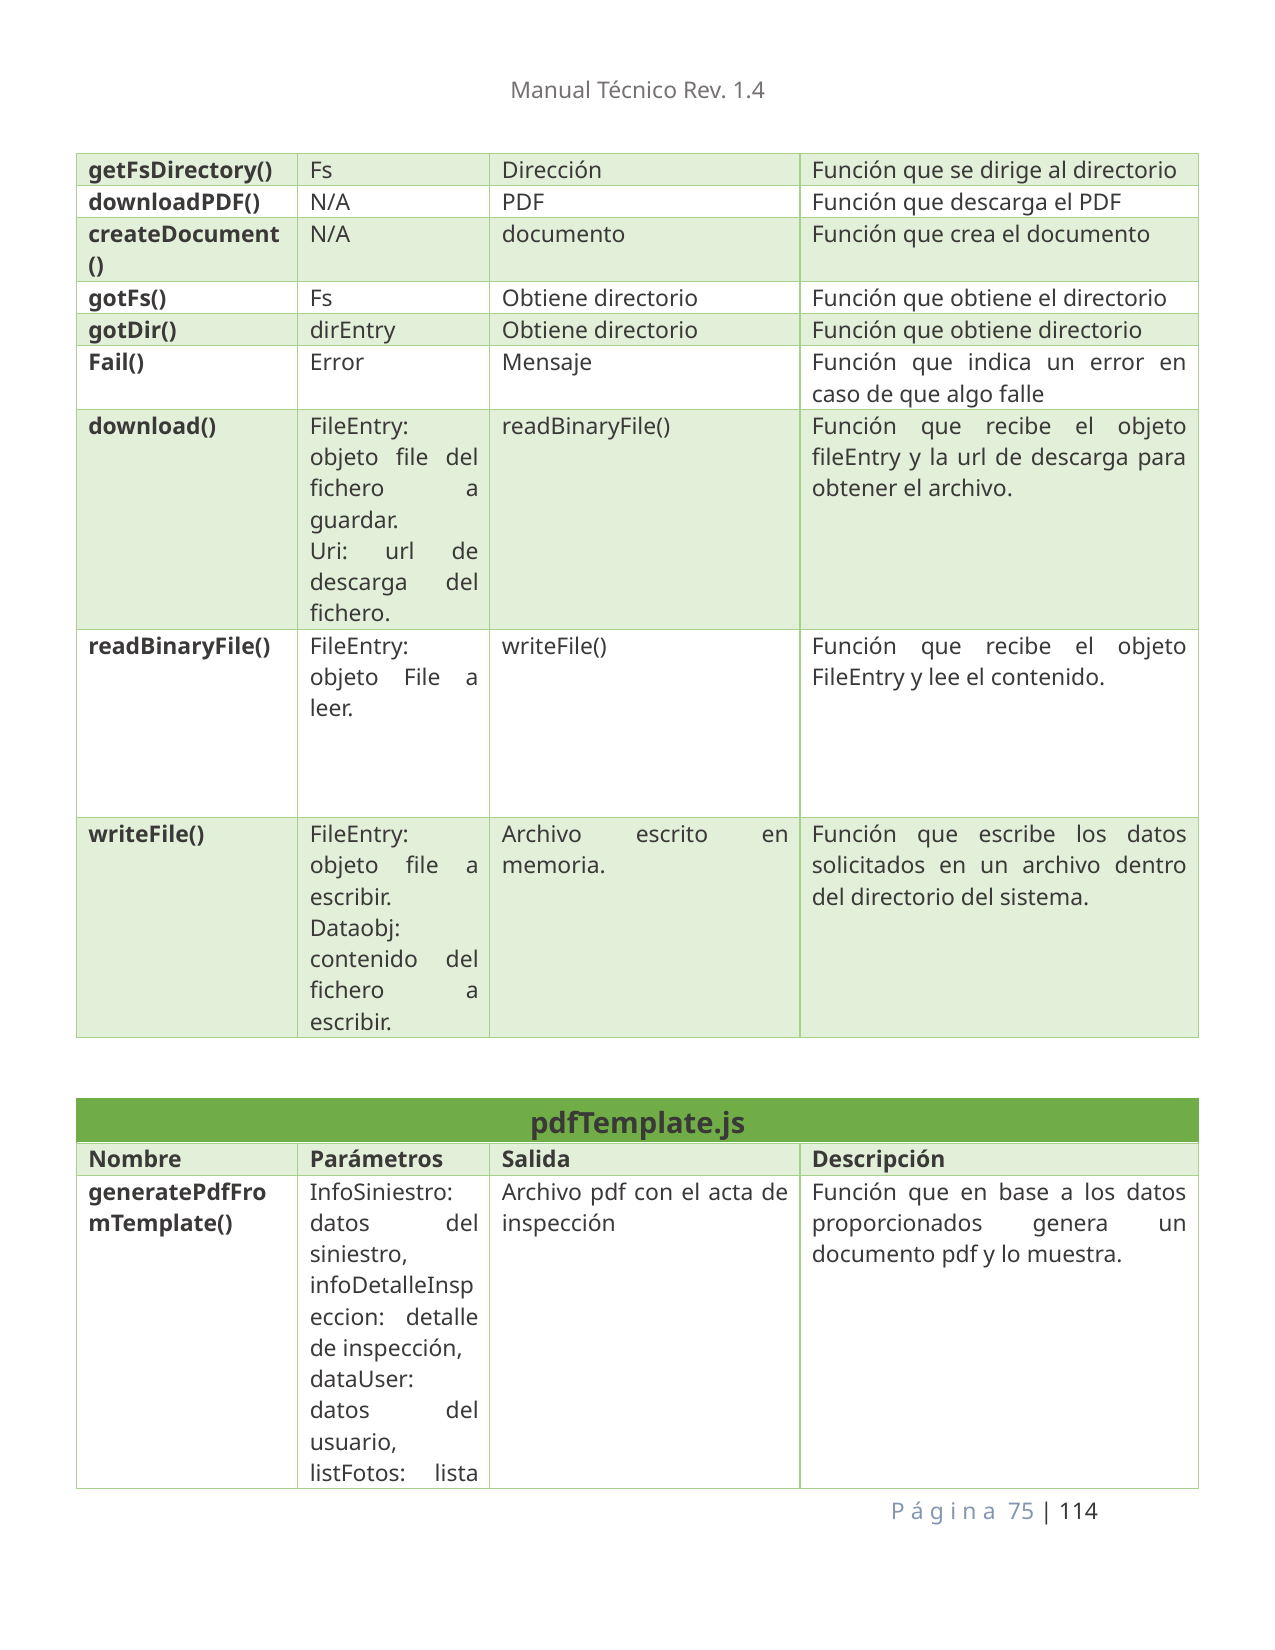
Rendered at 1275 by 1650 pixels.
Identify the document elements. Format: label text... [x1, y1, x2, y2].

table_cell N/A [298, 218, 489, 281]
table_cell FileEntry: objeto File a leer. [298, 630, 489, 817]
table_cell N/A [298, 186, 489, 217]
table_cell Parámetros [298, 1144, 489, 1175]
table_cell Función que recibe el objeto fileEntry y la url de descarga para obtener el archivo. [801, 410, 1198, 629]
table_cell Función que en base a los datos proporcionados genera un documento pdf y lo muestra. [801, 1176, 1198, 1488]
table_cell Función que se dirige al directorio [801, 154, 1198, 185]
table_cell readBinaryFile() [490, 410, 799, 629]
table_cell Fs [298, 282, 489, 313]
table_cell documento [490, 218, 799, 281]
table_cell InfoSiniestro: datos del siniestro, infoDetalleInspeccion: detalle de inspección, dataUser: datos del usuario, listFotos: lista [298, 1176, 489, 1488]
table_cell Función que recibe el objeto FileEntry y lee el contenido. [801, 630, 1198, 817]
table_cell writeFile() [77, 818, 297, 1037]
table_cell dirEntry [298, 314, 489, 345]
table_cell download() [77, 410, 297, 629]
table_cell Fail() [77, 346, 297, 409]
table_cell PDF [490, 186, 799, 217]
table_cell Función que crea el documento [801, 218, 1198, 281]
table_cell Descripción [801, 1144, 1198, 1175]
table_header pdfTemplate.js [77, 1099, 1198, 1142]
table_cell Función que indica un error en caso de que algo falle [801, 346, 1198, 409]
table_cell Función que descarga el PDF [801, 186, 1198, 217]
table_cell createDocument() [77, 218, 297, 281]
table_cell gotFs() [77, 282, 297, 313]
table_cell Función que obtiene el directorio [801, 282, 1198, 313]
table_cell Archivo pdf con el acta de inspección [490, 1176, 799, 1488]
table_cell Fs [298, 154, 489, 185]
table_cell Mensaje [490, 346, 799, 409]
table_cell Nombre [77, 1144, 297, 1175]
table_cell FileEntry: objeto file del fichero a guardar. Uri: url de descarga del fichero. [298, 410, 489, 629]
table_cell FileEntry: objeto file a escribir. Dataobj: contenido del fichero a escribir. [298, 818, 489, 1037]
table_cell Obtiene directorio [490, 314, 799, 345]
table_cell readBinaryFile() [77, 630, 297, 817]
table_cell gotDir() [77, 314, 297, 345]
table_cell Obtiene directorio [490, 282, 799, 313]
table_cell Dirección [490, 154, 799, 185]
table_cell generatePdfFromTemplate() [77, 1176, 297, 1488]
table_cell Función que escribe los datos solicitados en un archivo dentro del directorio del sistema. [801, 818, 1198, 1037]
table_cell downloadPDF() [77, 186, 297, 217]
table_cell Salida [490, 1144, 799, 1175]
table_cell Función que obtiene directorio [801, 314, 1198, 345]
table_cell writeFile() [490, 630, 799, 817]
table_cell Error [298, 346, 489, 409]
table_cell getFsDirectory() [77, 154, 297, 185]
table_cell Archivo escrito en memoria. [490, 818, 799, 1037]
